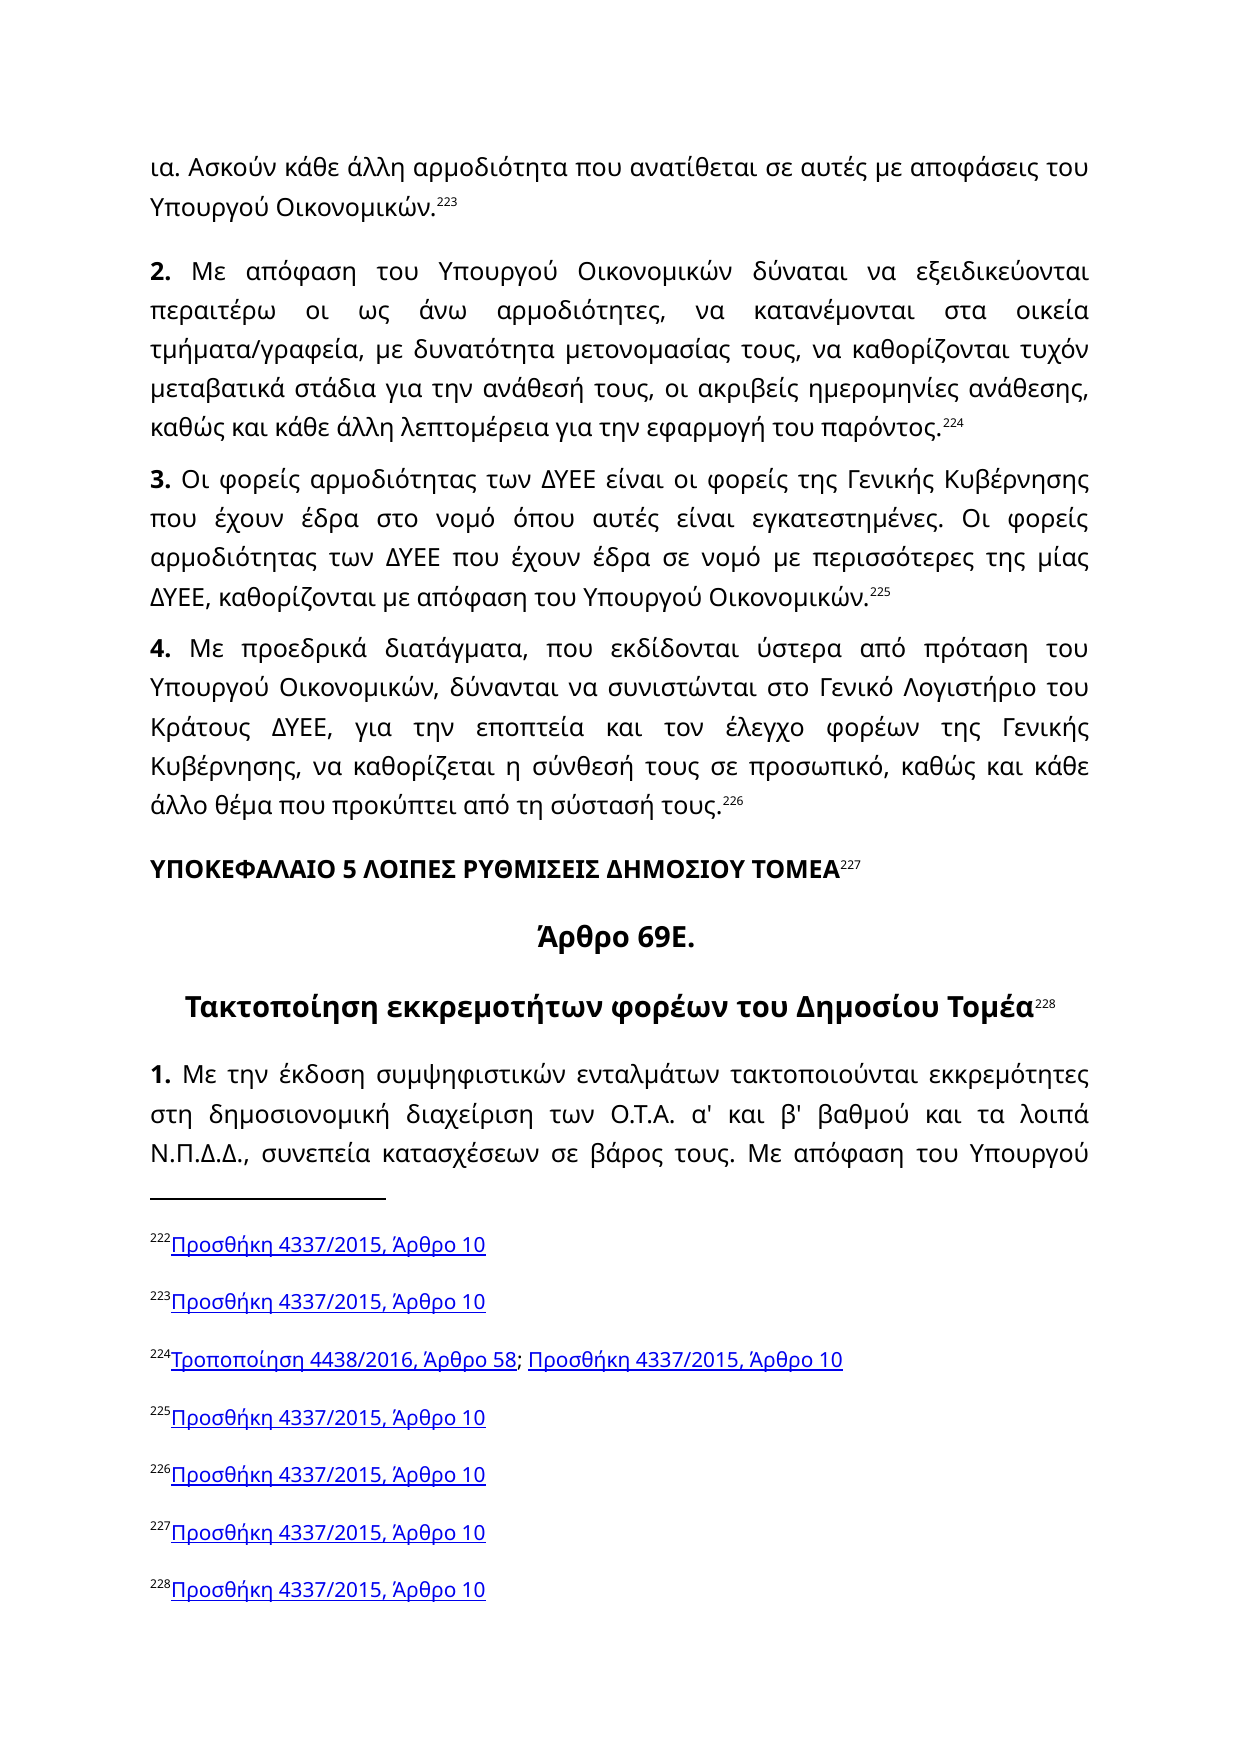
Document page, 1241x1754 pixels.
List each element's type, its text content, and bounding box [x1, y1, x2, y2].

text Προσθήκη 4337/2015, Άρθρο 10 [150, 1287, 1090, 1316]
text Τροποποίηση 4438/2016, Άρθρο 58; Προσθήκη 4337/2015, Άρθρο 10 [150, 1345, 1090, 1373]
text Προσθήκη 4337/2015, Άρθρο 10 [150, 1230, 1090, 1258]
text 4. Με προεδρικά διατάγματα, που εκδίδονται ύστερα από πρόταση του Υπουργού Οικονομικών, δύνανται να συνιστώνται στο Γενικό Λογιστήριο του Κράτους ΔΥΕΕ, για την εποπτεία και τον έλεγχο φορέων της Γενικής Κυβέρνησης, να καθορίζεται η σύνθεσή τους σε προσωπικό, καθώς και κάθε άλλο θέμα που προκύπτει από τη σύστασή τους. [150, 631, 1090, 822]
text 2. Με απόφαση του Υπουργού Οικονομικών δύναται να εξειδικεύονται περαιτέρω οι ως άνω αρμοδιότητες, να κατανέμονται στα οικεία τμήματα/γραφεία, με δυνατότητα μετονομασίας τους, να καθορίζονται τυχόν μεταβατικά στάδια για την ανάθεσή τους, οι ακριβείς ημερομηνίες ανάθεσης, καθώς και κάθε άλλη λεπτομέρεια για την εφαρμογή του παρόντος. [150, 253, 1090, 444]
text Προσθήκη 4337/2015, Άρθρο 10 [150, 1518, 1090, 1546]
text Προσθήκη 4337/2015, Άρθρο 10 [150, 1576, 1090, 1604]
text ια. Ασκούν κάθε άλλη αρμοδιότητα που ανατίθεται σε αυτές με αποφάσεις του Υπουργού Οικονομικών. [150, 150, 1090, 223]
text Προσθήκη 4337/2015, Άρθρο 10 [150, 1403, 1090, 1431]
text 1. Με την έκδοση συμψηφιστικών ενταλμάτων τακτοποιούνται εκκρεμότητες στη δημοσιονομική διαχείριση των Ο.Τ.Α. α' και β' βαθμού και τα λοιπά Ν.Π.Δ.Δ., συνεπεία κατασχέσεων σε βάρος τους. Με απόφαση του Υπουργού [150, 1057, 1090, 1169]
subtitle Άρθρο 69Ε. [150, 916, 1090, 956]
text Προσθήκη 4337/2015, Άρθρο 10 [150, 1460, 1090, 1489]
text ΥΠΟΚΕΦΑΛΑΙΟ 5 ΛΟΙΠΕΣ ΡΥΘΜΙΣΕΙΣ ΔΗΜΟΣΙΟΥ ΤΟΜΕΑ [150, 852, 1090, 886]
subtitle Τακτοποίηση εκκρεμοτήτων φορέων του Δημοσίου Τομέα [150, 986, 1090, 1026]
text 3. Οι φορείς αρμοδιότητας των ΔΥΕΕ είναι οι φορείς της Γενικής Κυβέρνησης που έχουν έδρα στο νομό όπου αυτές είναι εγκατεστημένες. Οι φορείς αρμοδιότητας των ΔΥΕΕ που έχουν έδρα σε νομό με περισσότερες της μίας ΔΥΕΕ, καθορίζονται με απόφαση του Υπουργού Οικονομικών. [150, 462, 1090, 613]
